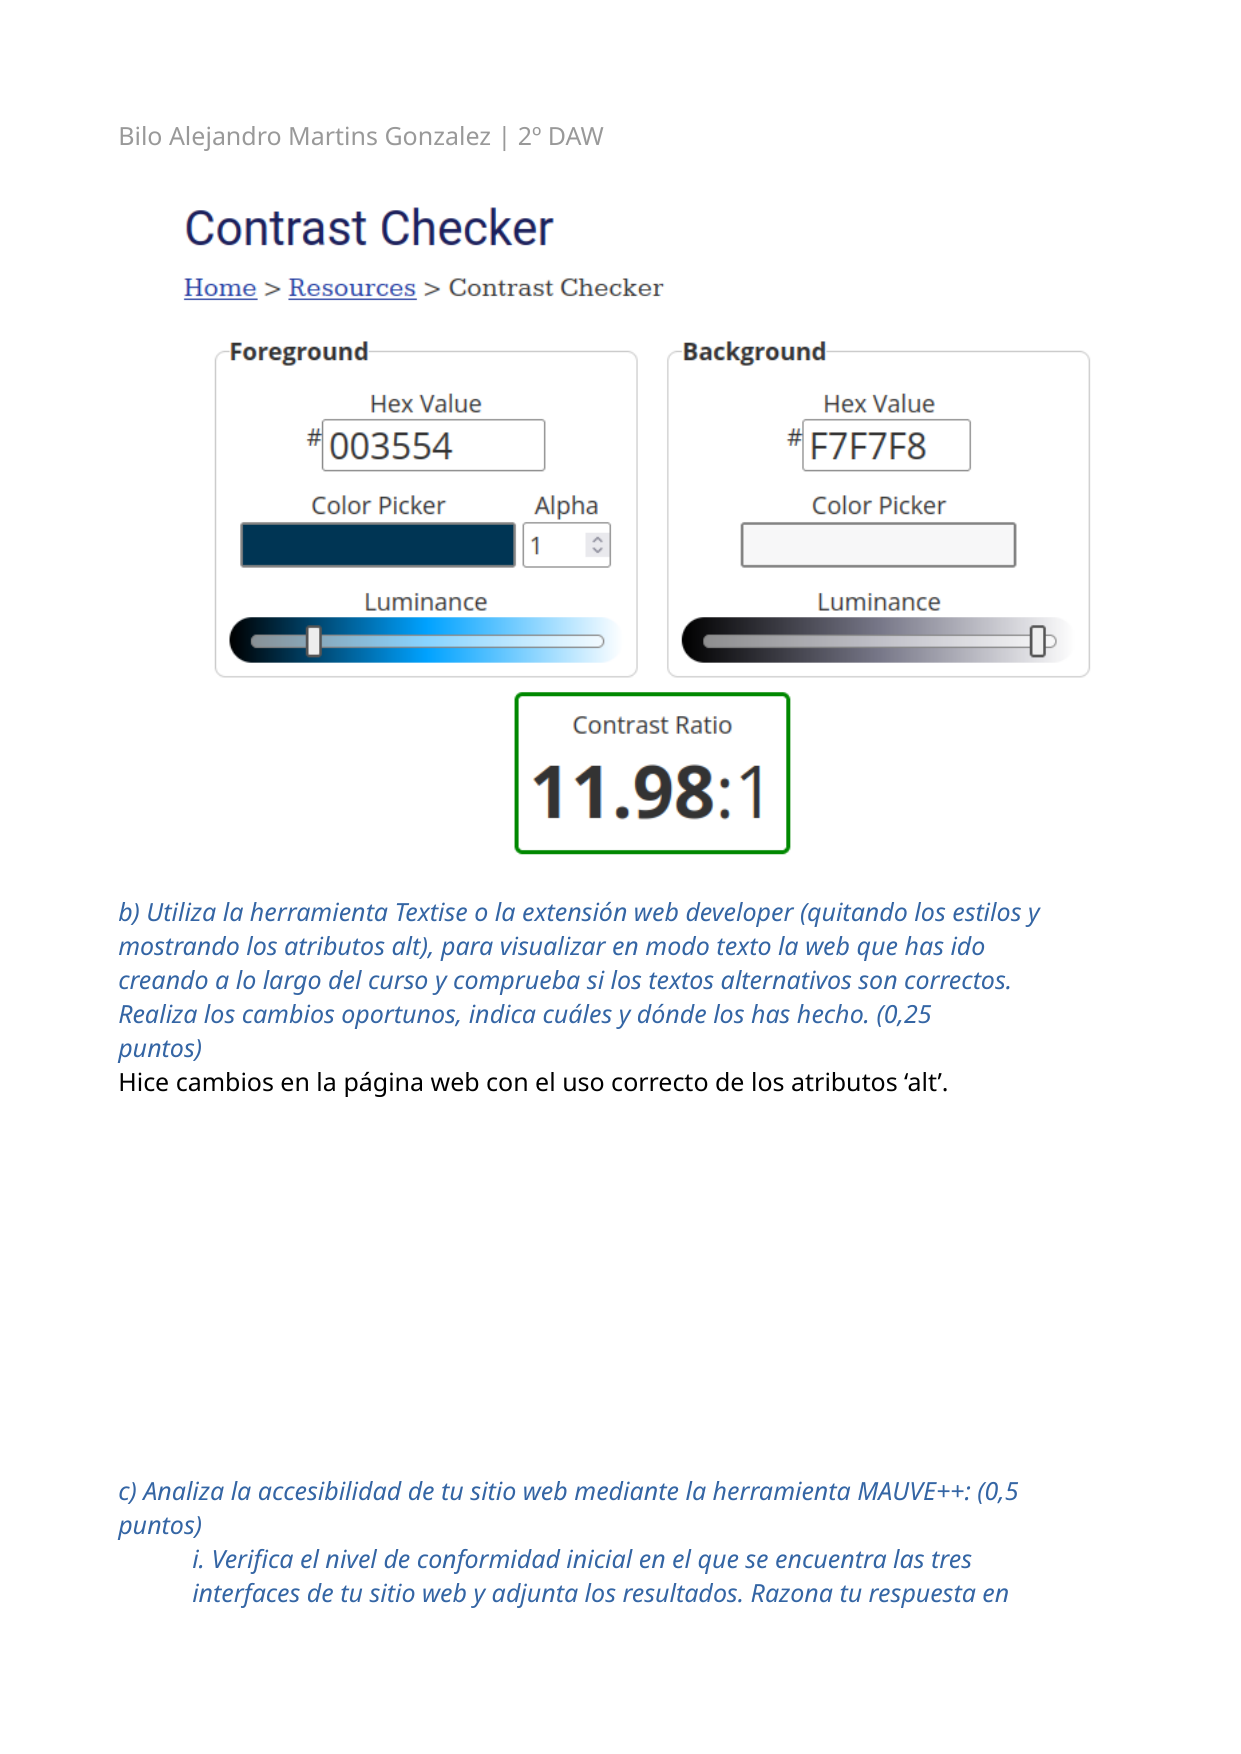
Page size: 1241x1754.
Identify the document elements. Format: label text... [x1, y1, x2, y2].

text c) Analiza la accesibilidad de tu sitio web mediante la herramienta MAUVE++: (0,5 [118, 1474, 1122, 1508]
text Hice cambios en la página web con el uso correcto de los atributos ‘alt’. [118, 1065, 1122, 1099]
text interfaces de tu sitio web y adjunta los resultados. Razona tu respuesta en [118, 1576, 1122, 1610]
text puntos) [118, 1508, 1122, 1542]
text Realiza los cambios oportunos, indica cuáles y dónde los has hecho. (0,25 [118, 997, 1122, 1031]
text b) Utiliza la herramienta Textise o la extensión web developer (quitando los estilos y [118, 894, 1122, 929]
text i. Verifica el nivel de conformidad inicial en el que se encuentra las tres [118, 1542, 1122, 1576]
text creando a lo largo del curso y comprueba si los textos alternativos son correctos. [118, 963, 1122, 997]
picture [124, 189, 1129, 861]
text puntos) [118, 1031, 1122, 1065]
text mostrando los atributos alt), para visualizar en modo texto la web que has ido [118, 929, 1122, 963]
